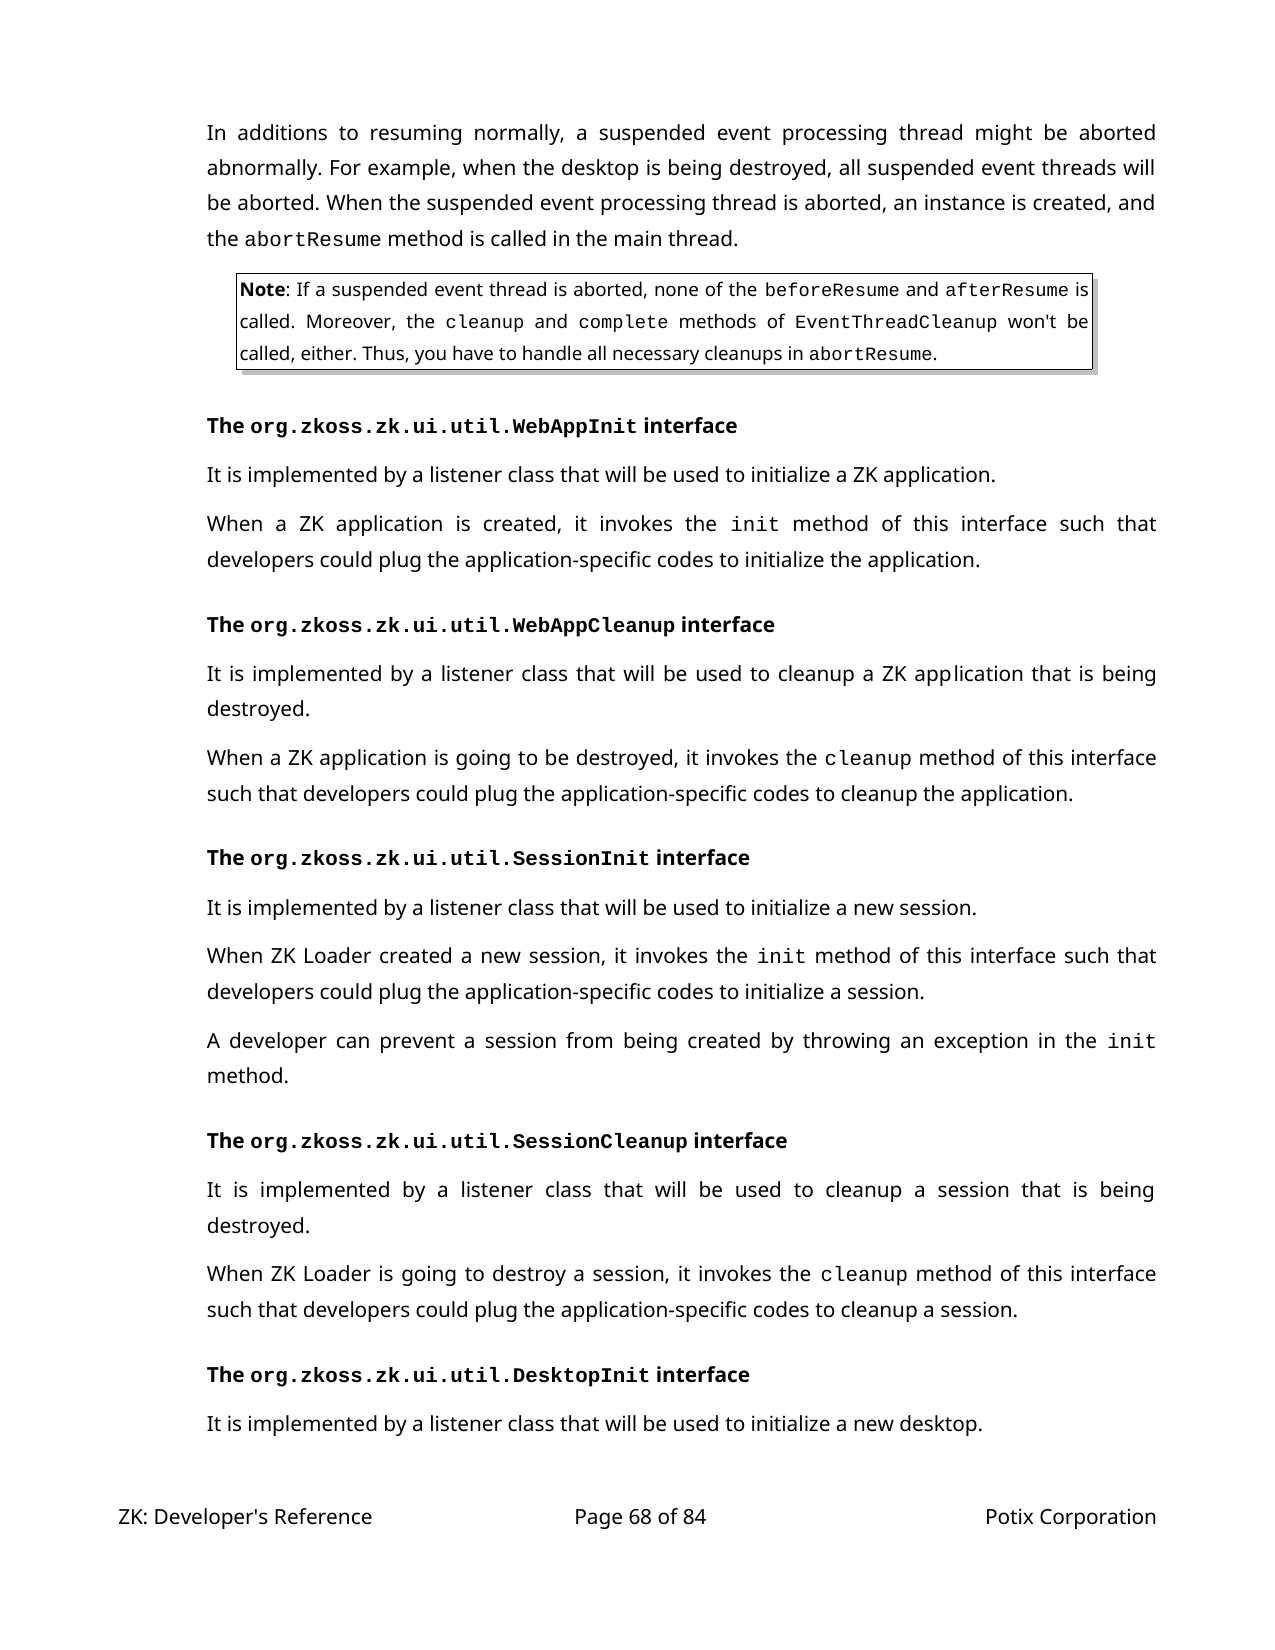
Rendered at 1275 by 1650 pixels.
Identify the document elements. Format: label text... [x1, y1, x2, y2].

text It is implemented by a listener class that will be used to cleanup a session that is being destroyed. [207, 1176, 1157, 1239]
subtitle The org.zkoss.zk.ui.util.DesktopInit interface [207, 1360, 1157, 1388]
subtitle The org.zkoss.zk.ui.util.SessionInit interface [207, 843, 1157, 872]
text It is implemented by a listener class that will be used to initialize a new session. [207, 893, 1157, 921]
text It is implemented by a listener class that will be used to cleanup a ZK application that is being destroyed. [207, 659, 1157, 722]
text When a ZK application is created, it invokes the init method of this interface such that developers could plug the application-specific codes to initialize the application. [207, 509, 1157, 573]
subtitle The org.zkoss.zk.ui.util.WebAppCleanup interface [207, 610, 1157, 638]
text A developer can prevent a session from being created by throwing an exception in the init method. [207, 1026, 1157, 1090]
text It is implemented by a listener class that will be used to initialize a new desktop. [207, 1409, 1157, 1437]
text When a ZK application is going to be destroyed, it invokes the cleanup method of this interface such that developers could plug the application-specific codes to cleanup the application. [207, 743, 1157, 807]
text When ZK Loader created a new session, it invokes the init method of this interface such that developers could plug the application-specific codes to initialize a session. [207, 942, 1157, 1005]
text When ZK Loader is going to destroy a session, it invokes the cleanup method of this interface such that developers could plug the application-specific codes to cleanup a session. [207, 1259, 1157, 1323]
text Note: If a suspended event thread is aborted, none of the beforeResume and afterResume is called. Moreover, the cleanup and complete methods of EventThreadCleanup won't be called, either. Thus, you have to handle all necessary cleanups in abortResume. [237, 274, 1092, 369]
subtitle The org.zkoss.zk.ui.util.SessionCleanup interface [207, 1126, 1157, 1155]
text In additions to resuming normally, a suspended event processing thread might be aborted abnormally. For example, when the desktop is being destroyed, all suspended event threads will be aborted. When the suspended event processing thread is aborted, an instance is created, and the abortResume method is called in the main thread. [207, 118, 1157, 252]
subtitle The org.zkoss.zk.ui.util.WebAppInit interface [207, 411, 1157, 440]
text It is implemented by a listener class that will be used to initialize a ZK application. [207, 461, 1157, 489]
